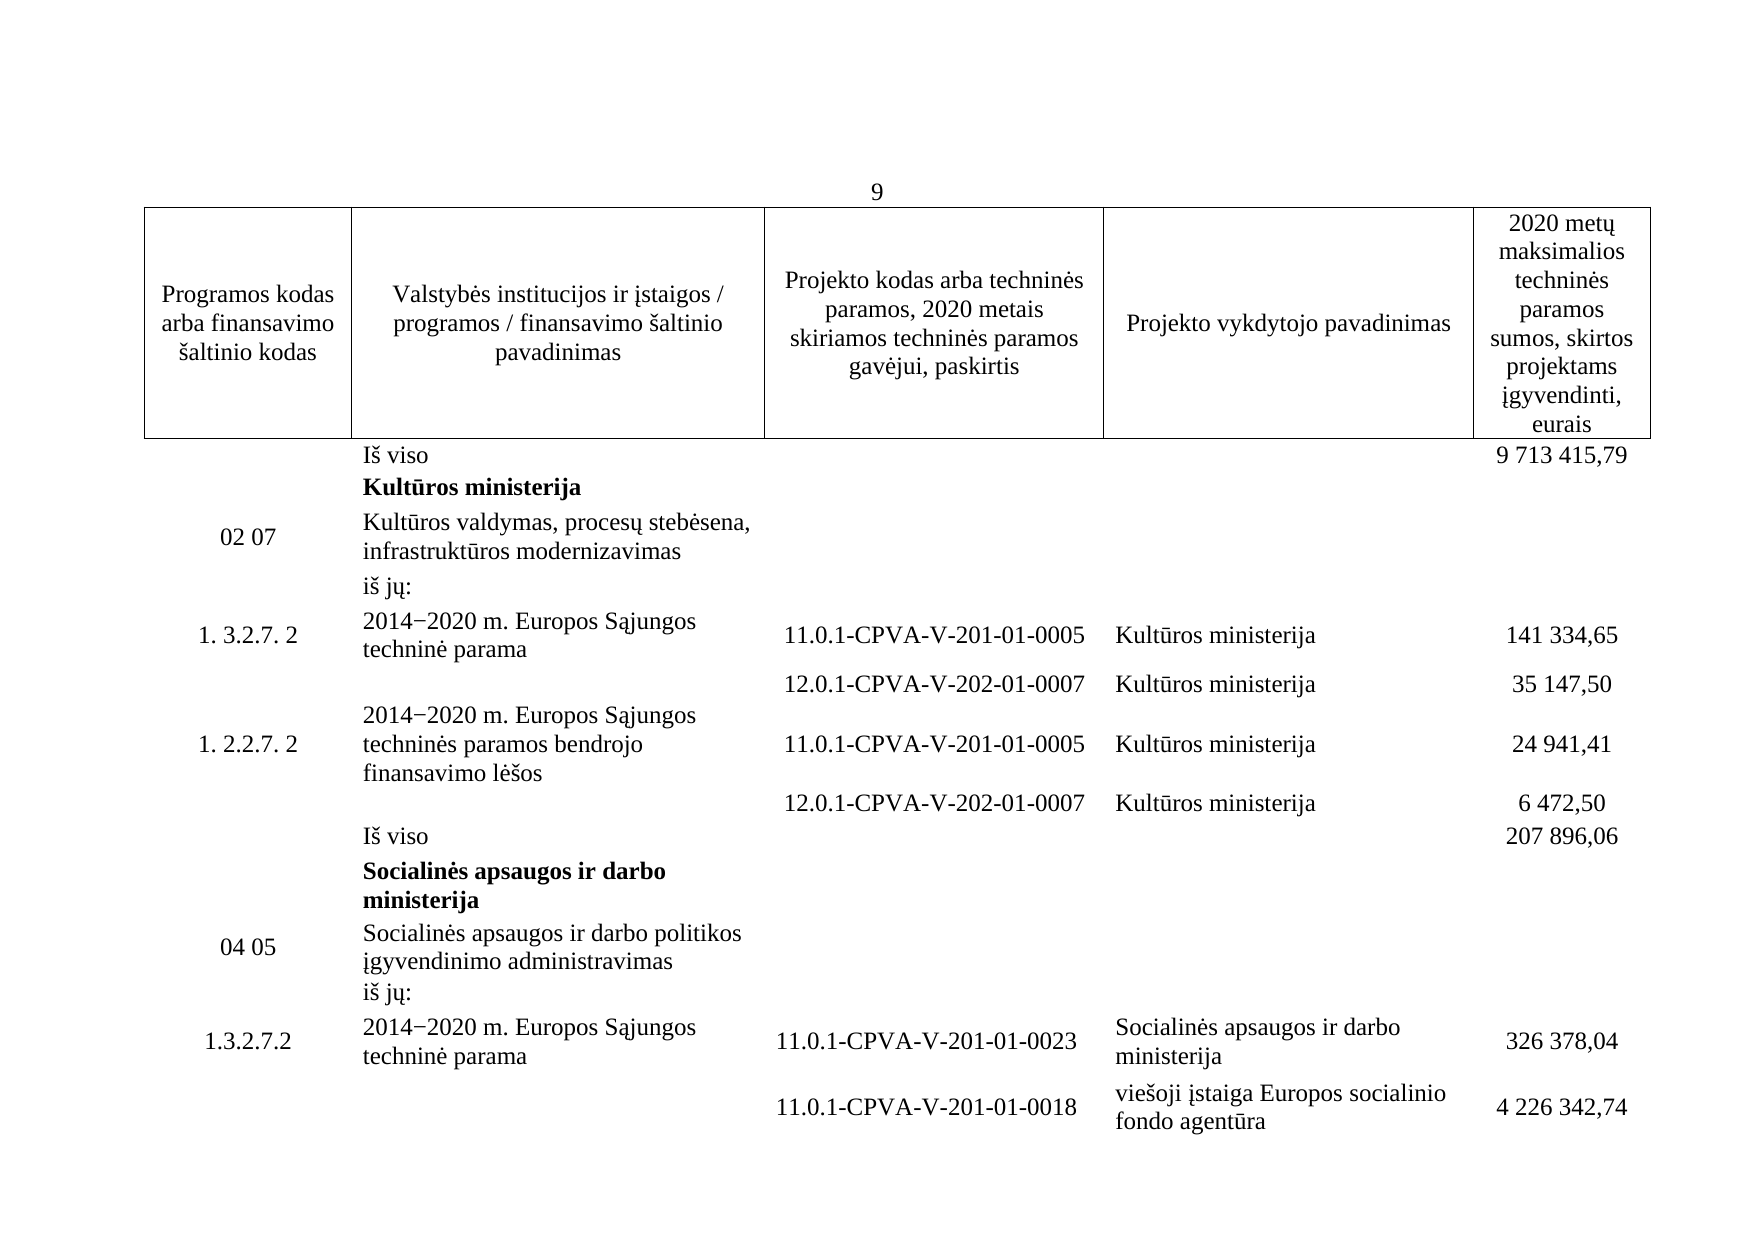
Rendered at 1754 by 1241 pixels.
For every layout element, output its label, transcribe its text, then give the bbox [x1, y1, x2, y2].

table_cell [1473, 503, 1650, 569]
table_cell [144, 668, 351, 700]
table_header Programos kodas arba finansavimo šaltinio kodas [145, 208, 351, 438]
table_header Projekto kodas arba techninės paramos, 2020 metais skiriamos techninės paramos gavėjui, paskirtis [765, 208, 1103, 438]
table_cell [764, 569, 1104, 602]
table_cell [1104, 852, 1473, 918]
table_cell 2014−2020 m. Europos Sąjungos techninės paramos bendrojo finansavimo lėšos [351, 700, 764, 786]
table_cell 1. 3.2.7. 2 [144, 602, 351, 667]
table_cell Iš viso [351, 439, 764, 471]
table_cell [351, 786, 764, 819]
table_cell 11.0.1-CPVA-V-201-01-0005 [764, 700, 1104, 786]
table_cell [1473, 918, 1650, 975]
table_cell [1104, 569, 1473, 602]
table_cell [144, 786, 351, 819]
table_cell Socialinės apsaugos ir darbo politikos įgyvendinimo administravimas [351, 918, 764, 975]
table_cell [764, 819, 1104, 852]
table_cell [1104, 503, 1473, 569]
table_cell Kultūros ministerija [1104, 602, 1473, 667]
table_cell 02 07 [144, 503, 351, 569]
table_cell [764, 975, 1104, 1008]
table_cell [1104, 439, 1473, 471]
table_cell Kultūros valdymas, procesų stebėsena, infrastruktūros modernizavimas [351, 503, 764, 569]
table_cell [1473, 852, 1650, 918]
table_cell 12.0.1-CPVA-V-202-01-0007 [764, 786, 1104, 819]
table_cell 11.0.1-CPVA-V-201-01-0023 [764, 1008, 1104, 1074]
table_cell [1473, 975, 1650, 1008]
table_cell Socialinės apsaugos ir darbo ministerija [351, 852, 764, 918]
table_cell 11.0.1-CPVA-V-201-01-0005 [764, 602, 1104, 667]
table_cell [144, 819, 351, 852]
table_cell Iš viso [351, 819, 764, 852]
table_cell [764, 471, 1104, 503]
table_cell 04 05 [144, 918, 351, 975]
table_cell 2014−2020 m. Europos Sąjungos techninė parama [351, 1008, 764, 1074]
table_cell [1104, 975, 1473, 1008]
table_cell iš jų: [351, 975, 764, 1008]
table_cell 35 147,50 [1473, 668, 1650, 700]
table_cell 9 713 415,79 [1473, 439, 1650, 471]
table_cell [1104, 471, 1473, 503]
table_cell [764, 439, 1104, 471]
table_cell 24 941,41 [1473, 700, 1650, 786]
table_cell [351, 1074, 764, 1139]
table_cell Kultūros ministerija [1104, 700, 1473, 786]
table_cell 11.0.1-CPVA-V-201-01-0018 [764, 1074, 1104, 1139]
table_cell 2014−2020 m. Europos Sąjungos techninė parama [351, 602, 764, 667]
table_cell [144, 439, 351, 471]
table_cell Kultūros ministerija [1104, 668, 1473, 700]
table_cell [764, 918, 1104, 975]
table_cell [144, 569, 351, 602]
table_cell [1473, 471, 1650, 503]
table_cell Kultūros ministerija [1104, 786, 1473, 819]
table_cell 141 334,65 [1473, 602, 1650, 667]
table_cell 4 226 342,74 [1473, 1074, 1650, 1139]
table_header Projekto vykdytojo pavadinimas [1104, 208, 1473, 438]
table_cell Kultūros ministerija [351, 471, 764, 503]
table_cell 1.3.2.7.2 [144, 1008, 351, 1074]
table_cell [1104, 819, 1473, 852]
table_header Valstybės institucijos ir įstaigos / programos / finansavimo šaltinio pavadinimas [352, 208, 764, 438]
table_cell [764, 503, 1104, 569]
table_cell [764, 852, 1104, 918]
table_cell 6 472,50 [1473, 786, 1650, 819]
table_cell Socialinės apsaugos ir darbo ministerija [1104, 1008, 1473, 1074]
table_cell [351, 668, 764, 700]
table_cell 326 378,04 [1473, 1008, 1650, 1074]
table_cell 1. 2.2.7. 2 [144, 700, 351, 786]
table_cell viešoji įstaiga Europos socialinio fondo agentūra [1104, 1074, 1473, 1139]
table_cell iš jų: [351, 569, 764, 602]
table_cell [144, 471, 351, 503]
table_cell 12.0.1-CPVA-V-202-01-0007 [764, 668, 1104, 700]
table_header 2020 metų maksimalios techninės paramos sumos, skirtos projektams įgyvendinti, eurais [1474, 208, 1650, 438]
table_cell [144, 852, 351, 918]
table_cell [144, 975, 351, 1008]
table_cell [1104, 918, 1473, 975]
table_cell [1473, 569, 1650, 602]
table_cell 207 896,06 [1473, 819, 1650, 852]
table_cell [144, 1074, 351, 1139]
